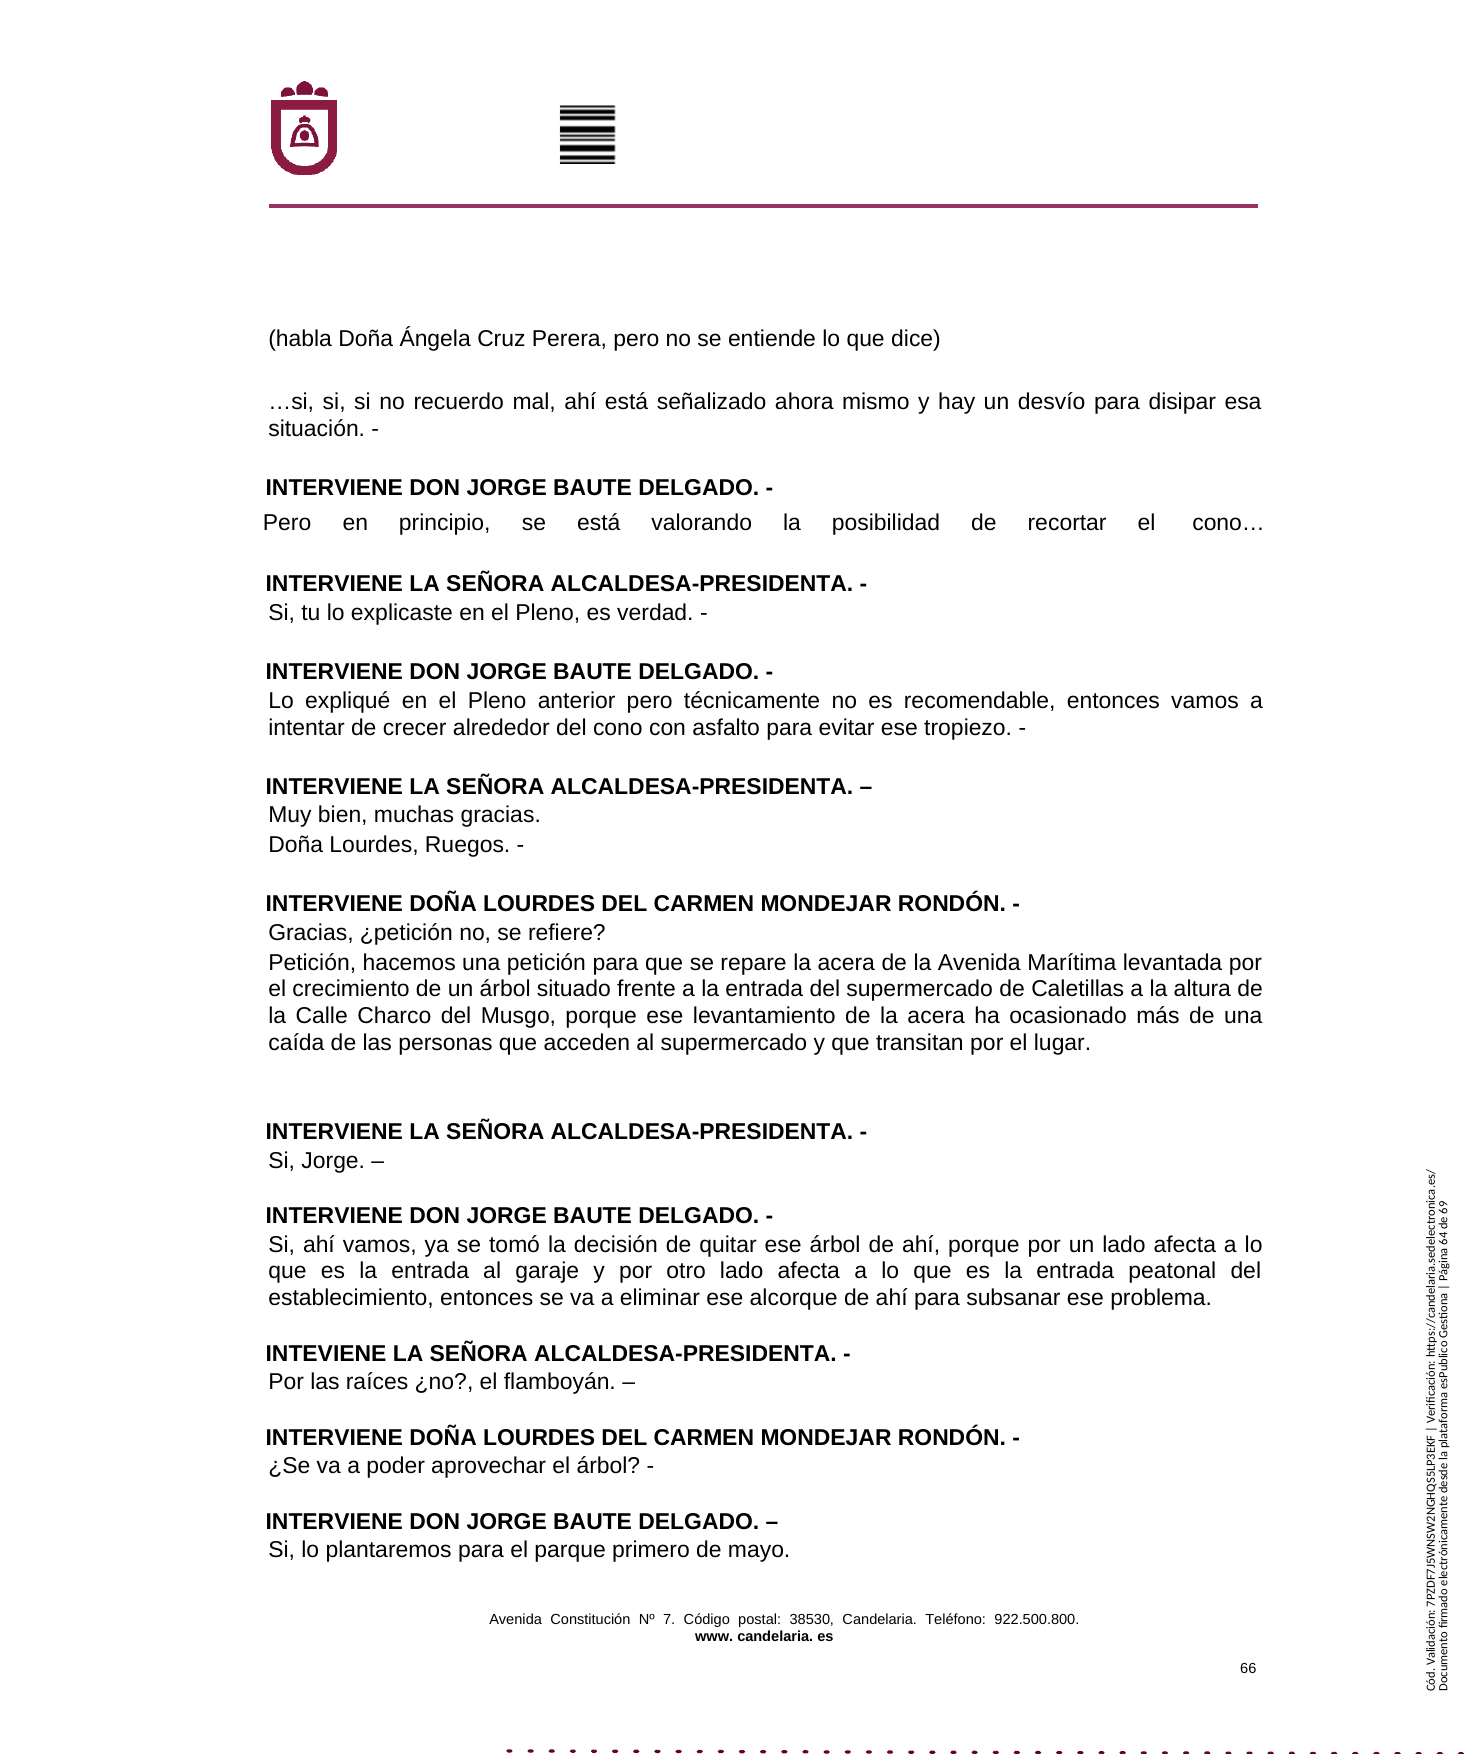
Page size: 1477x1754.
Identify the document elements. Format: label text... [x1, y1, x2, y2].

text ¿Se va a poder aprovechar el árbol? - [268, 1452, 1263, 1478]
text Si, Jorge. – [268, 1147, 1263, 1173]
text …si, si, si no recuerdo mal, ahí está señalizado ahora mismo y hay un desvío para disipar esa situación. - [268, 388, 1263, 441]
text Petición, hacemos una petición para que se repare la acera de la Avenida Marítima levantada por el crecimiento de un árbol situado frente a la entrada del supermercado de Caletillas a la altura de la Calle Charco del Musgo, porque ese levantamiento de la acera ha ocasionado más de una caída de las personas que acceden al supermercado y que transitan por el lugar. [268, 948, 1263, 1056]
text Por las raíces ¿no?, el flamboyán. – [268, 1368, 1263, 1394]
text Si, ahí vamos, ya se tomó la decisión de quitar ese árbol de ahí, porque por un lado afecta a lo que es la entrada al garaje y por otro lado afecta a lo que es la entrada peatonal del establecimiento, entonces se va a eliminar ese alcorque de ahí para subsanar ese problema. [268, 1231, 1263, 1311]
text INTERVIENE DOÑA LOURDES DEL CARMEN MONDEJAR RONDÓN. - [265, 1424, 1263, 1450]
text INTERVIENE LA SEÑORA ALCALDESA-PRESIDENTA. - [265, 1118, 1263, 1144]
text Muy bien, muchas gracias. [268, 801, 1263, 828]
text INTERVIENE DON JORGE BAUTE DELGADO. - [265, 474, 1263, 501]
text INTEVIENE LA SEÑORA ALCALDESA-PRESIDENTA. - [265, 1340, 1263, 1366]
text INTERVIENE LA SEÑORA ALCALDESA-PRESIDENTA. - [265, 570, 1263, 597]
text INTERVIENE DOÑA LOURDES DEL CARMEN MONDEJAR RONDÓN. - [265, 890, 1263, 917]
text Lo expliqué en el Pleno anterior pero técnicamente no es recomendable, entonces vamos a intentar de crecer alrededor del cono con asfalto para evitar ese tropiezo. - [268, 687, 1263, 740]
text Si, lo plantaremos para el parque primero de mayo. [268, 1536, 1263, 1562]
text Pero en principio, se está valorando la posibilidad de recortar el cono… [236, 508, 1271, 537]
text Doña Lourdes, Ruegos. - [268, 831, 1263, 857]
text INTERVIENE DON JORGE BAUTE DELGADO. - [265, 658, 1263, 685]
text Gracias, ¿petición no, se refiere? [268, 919, 1263, 945]
text (habla Doña Ángela Cruz Perera, pero no se entiende lo que dice) [268, 325, 1263, 351]
text INTERVIENE DON JORGE BAUTE DELGADO. – [265, 1508, 1263, 1534]
text Si, tu lo explicaste en el Pleno, es verdad. - [268, 599, 1263, 625]
text INTERVIENE LA SEÑORA ALCALDESA-PRESIDENTA. – [265, 773, 1263, 799]
text INTERVIENE DON JORGE BAUTE DELGADO. - [265, 1202, 1263, 1228]
